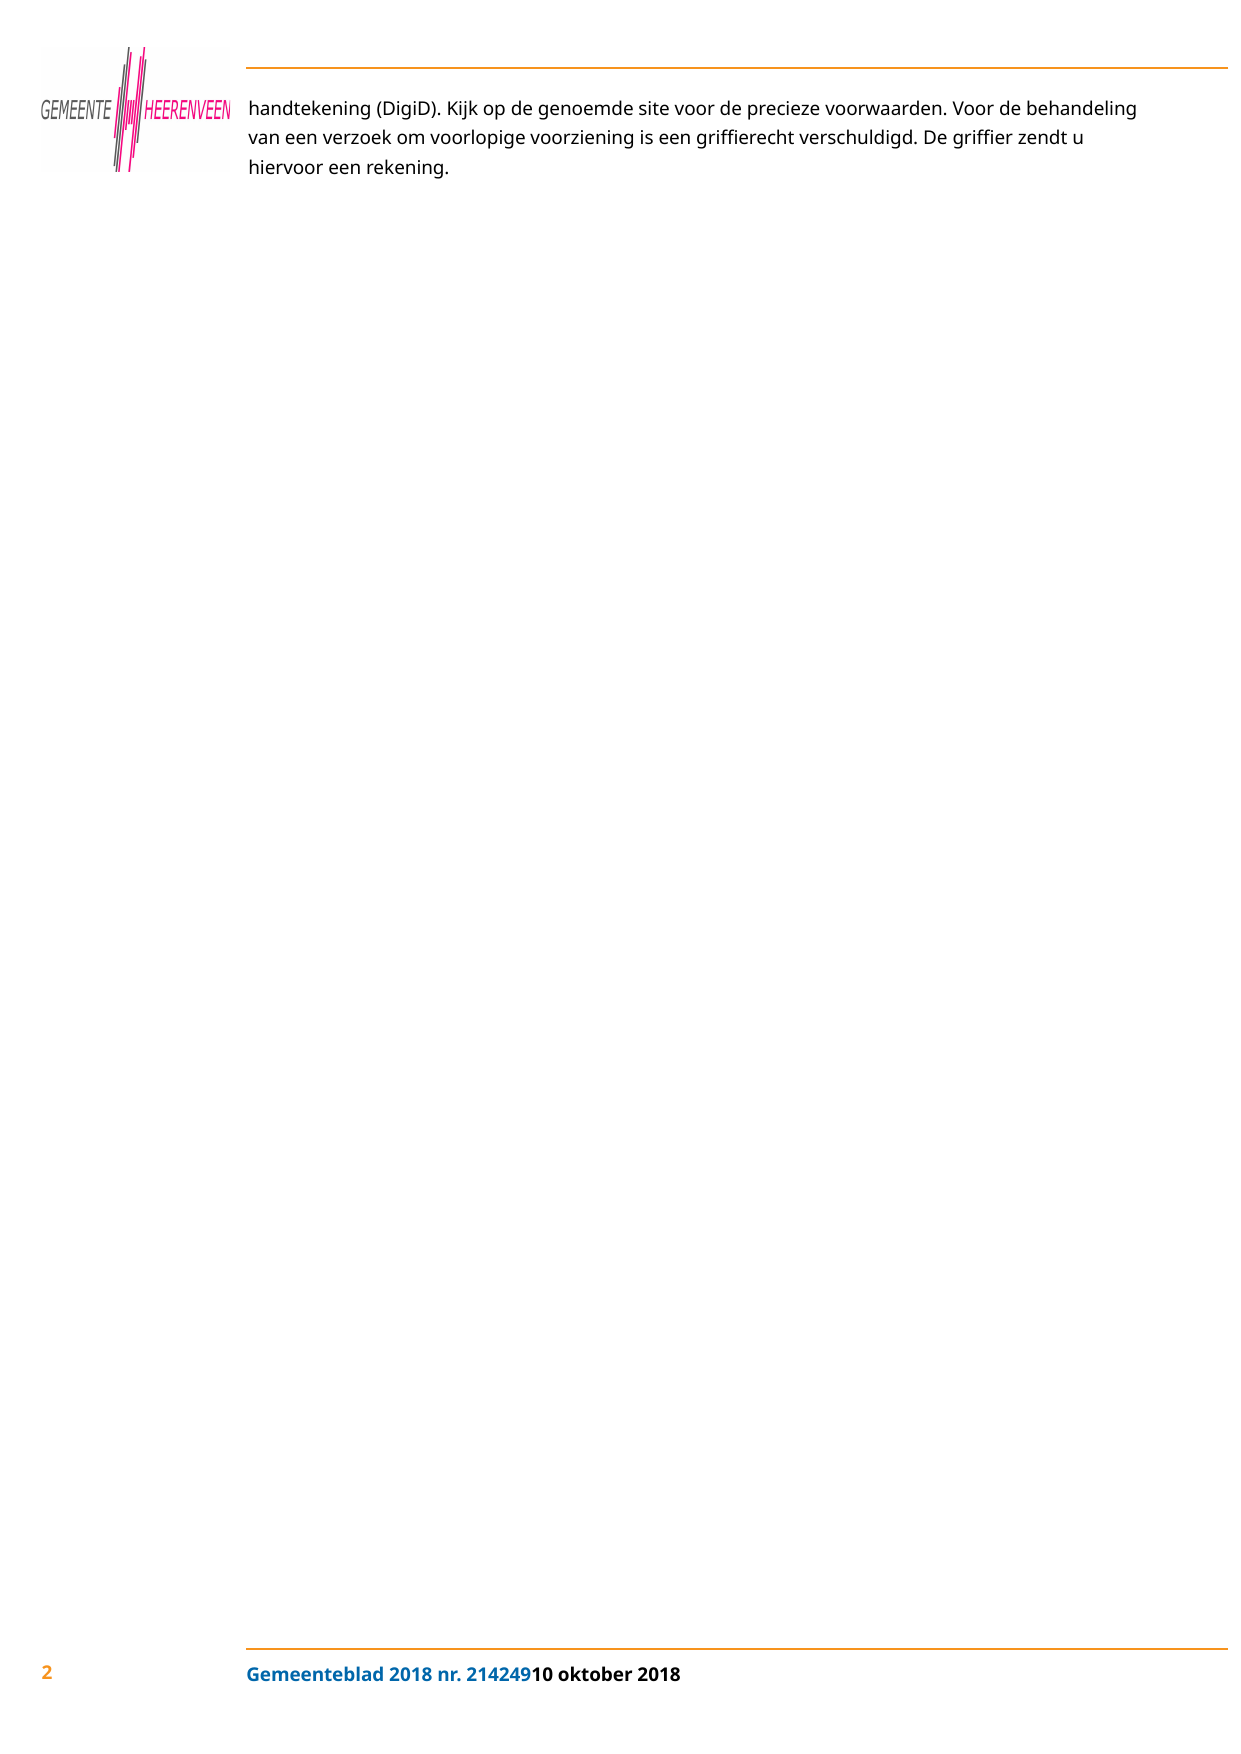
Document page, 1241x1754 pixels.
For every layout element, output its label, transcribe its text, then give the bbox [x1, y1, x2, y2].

picture [41, 47, 231, 172]
text handtekening (DigiD). Kijk op de genoemde site voor de precieze voorwaarden. Voor de behandeling van een verzoek om voorlopige voorziening is een griffierecht verschuldigd. De griffier zendt u hiervoor een rekening. [248, 95, 1152, 180]
